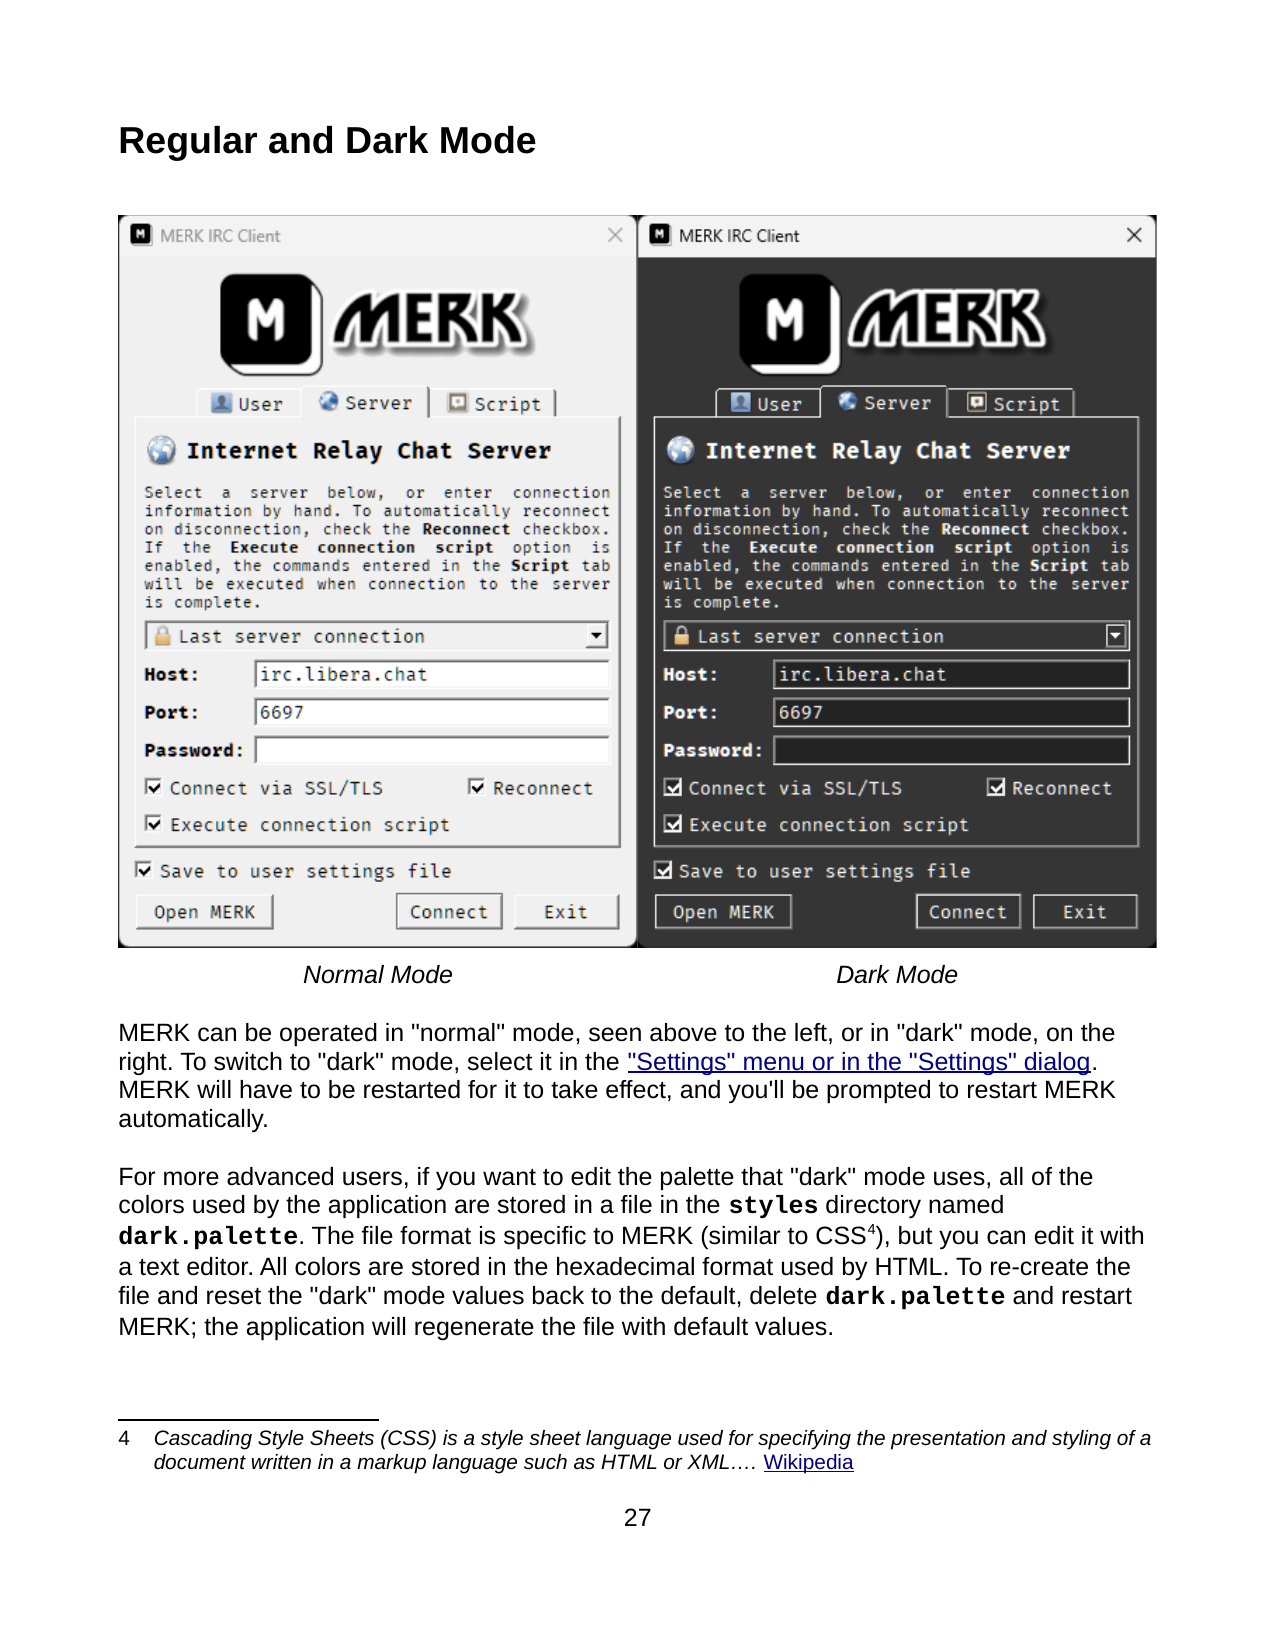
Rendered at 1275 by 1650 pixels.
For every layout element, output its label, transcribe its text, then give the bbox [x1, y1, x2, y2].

subtitle Regular and Dark Mode [118, 118, 1157, 161]
text Cascading Style Sheets (CSS) is a style sheet language used for specifying the presentation and styling of a document written in a markup language such as HTML or XML…. Wikipedia [118, 1426, 1157, 1474]
table_header [118, 948, 637, 989]
text MERK can be operated in "normal" mode, seen above to the left, or in "dark" mode, on the right. To switch to "dark" mode, select it in the "Settings" menu or in the "Settings" dialog. MERK will have to be restarted for it to take effect, and you'll be prompted to restart MERK automatically. [118, 1018, 1157, 1133]
table_header [118, 203, 637, 215]
text For more advanced users, if you want to edit the palette that "dark" mode uses, all of the colors used by the application are stored in a file in the styles directory named dark.palette. The file format is specific to MERK (similar to CSS), but you can edit it with a text editor. All colors are stored in the hexadecimal format used by HTML. To re-create the file and reset the "dark" mode values back to the default, delete dark.palette and restart MERK; the application will regenerate the file with default values. [118, 1162, 1157, 1341]
table_header [638, 203, 1157, 215]
picture [118, 215, 1157, 948]
table_header [638, 948, 1157, 989]
